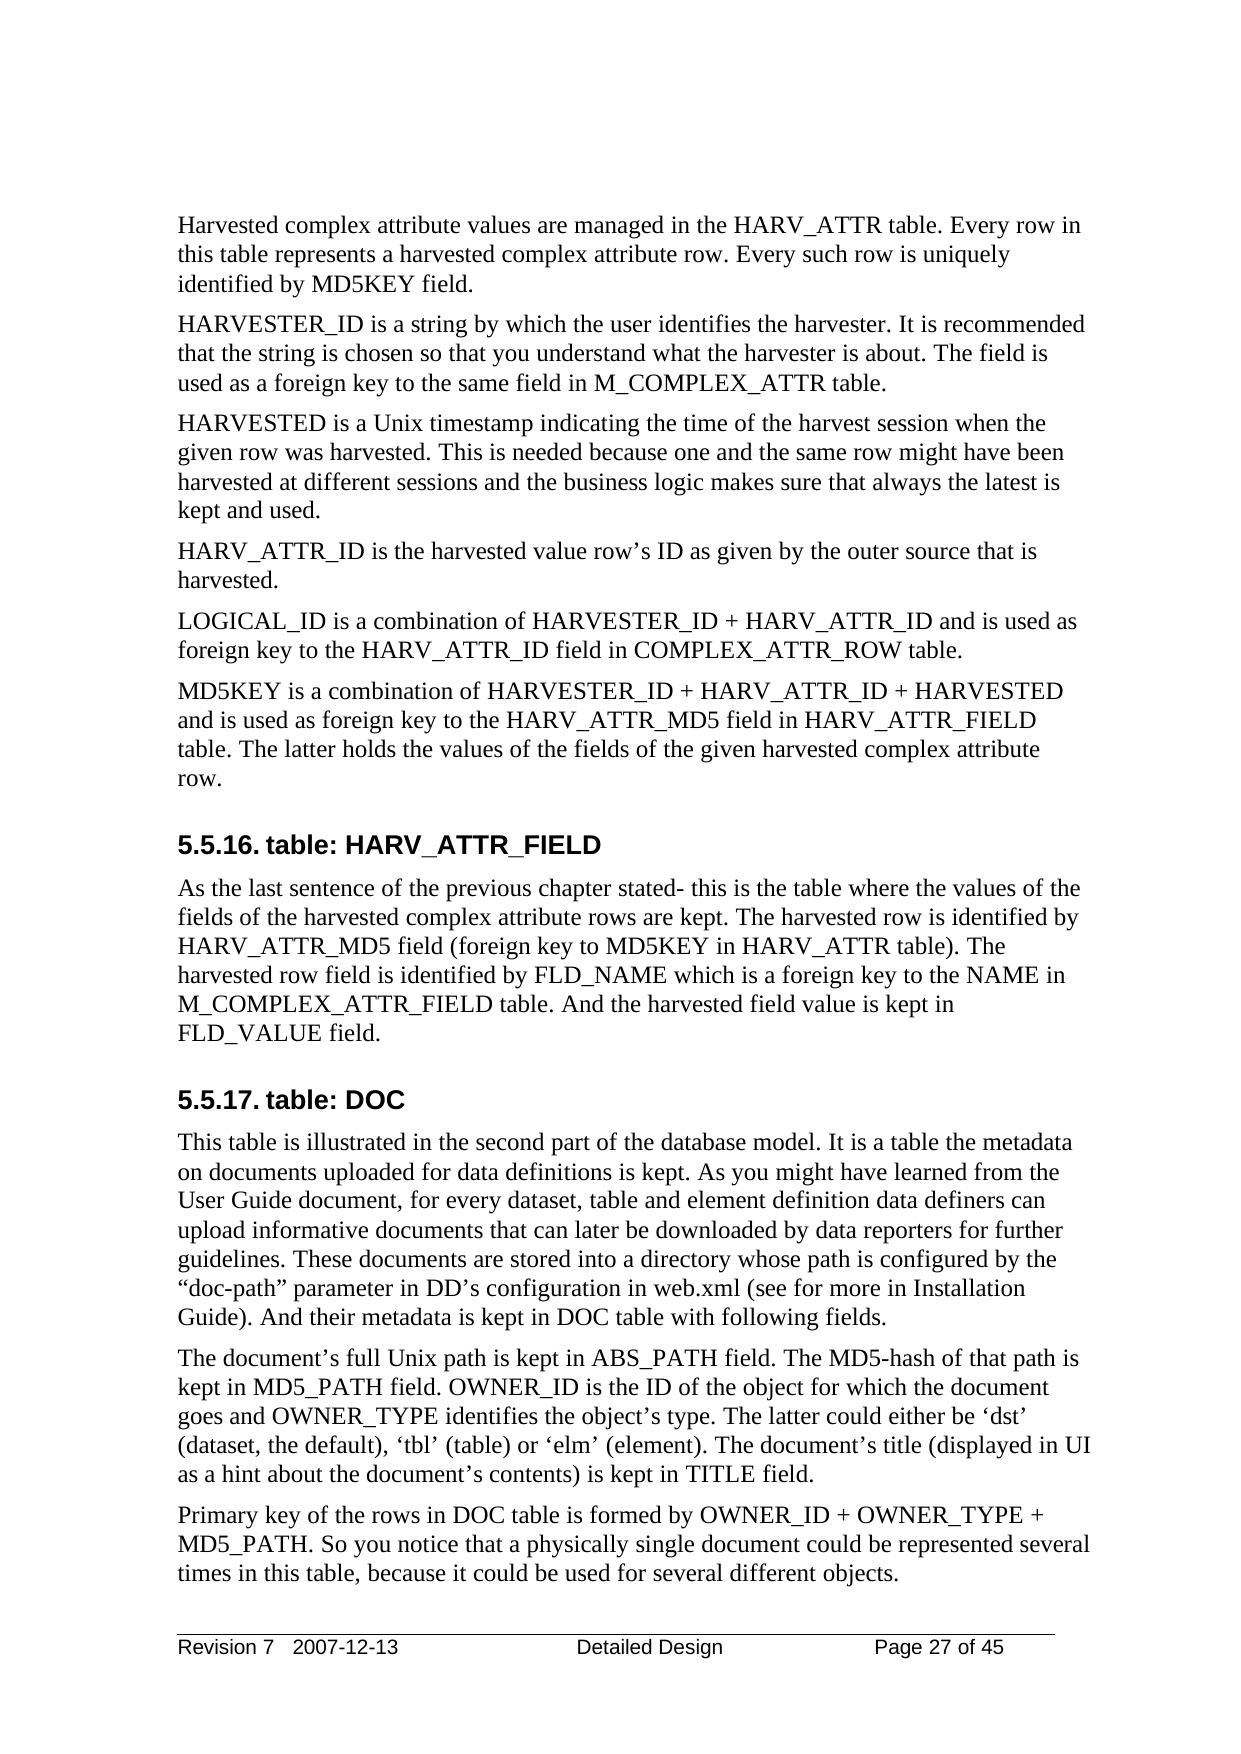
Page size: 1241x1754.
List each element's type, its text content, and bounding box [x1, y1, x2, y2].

text Primary key of the rows in DOC table is formed by OWNER_ID + OWNER_TYPE + MD5_PATH. So you notice that a physically single document could be represented several times in this table, because it could be used for several different objects. [177, 1499, 1092, 1587]
subtitle table: DOC [177, 1084, 1092, 1115]
text The document’s full Unix path is kept in ABS_PATH field. The MD5-hash of that path is kept in MD5_PATH field. OWNER_ID is the ID of the object for which the document goes and OWNER_TYPE identifies the object’s type. The latter could either be ‘dst’ (dataset, the default), ‘tbl’ (table) or ‘elm’ (element). The document’s title (displayed in UI as a hint about the document’s contents) is kept in TITLE field. [177, 1342, 1092, 1488]
text MD5KEY is a combination of HARVESTER_ID + HARV_ATTR_ID + HARVESTED and is used as foreign key to the HARV_ATTR_MD5 field in HARV_ATTR_FIELD table. The latter holds the values of the fields of the given harvested complex attribute row. [177, 676, 1092, 792]
text LOGICAL_ID is a combination of HARVESTER_ID + HARV_ATTR_ID and is used as foreign key to the HARV_ATTR_ID field in COMPLEX_ATTR_ROW table. [177, 606, 1092, 664]
text Harvested complex attribute values are managed in the HARV_ATTR table. Every row in this table represents a harvested complex attribute row. Every such row is uniquely identified by MD5KEY field. [177, 210, 1092, 297]
text This table is illustrated in the second part of the database model. It is a table the metadata on documents uploaded for data definitions is kept. As you might have learned from the User Guide document, for every dataset, table and element definition data definers can upload informative documents that can later be downloaded by data reporters for further guidelines. These documents are stored into a directory whose path is configured by the “doc-path” parameter in DD’s configuration in web.xml (see for more in Installation Guide). And their metadata is kept in DOC table with following fields. [177, 1127, 1092, 1331]
text HARVESTER_ID is a string by which the user identifies the harvester. It is recommended that the string is chosen so that you understand what the harvester is about. The field is used as a foreign key to the same field in M_COMPLEX_ATTR table. [177, 309, 1092, 396]
text As the last sentence of the previous chapter stated- this is the table where the values of the fields of the harvested complex attribute rows are kept. The harvested row is identified by HARV_ATTR_MD5 field (foreign key to MD5KEY in HARV_ATTR table). The harvested row field is identified by FLD_NAME which is a foreign key to the NAME in M_COMPLEX_ATTR_FIELD table. And the harvested field value is kept in FLD_VALUE field. [177, 873, 1092, 1047]
subtitle table: HARV_ATTR_FIELD [177, 829, 1092, 860]
text HARV_ATTR_ID is the harvested value row’s ID as given by the outer source that is harvested. [177, 536, 1092, 594]
text HARVESTED is a Unix timestamp indicating the time of the harvest session when the given row was harvested. This is needed because one and the same row might have been harvested at different sessions and the business logic makes sure that always the latest is kept and used. [177, 408, 1092, 524]
